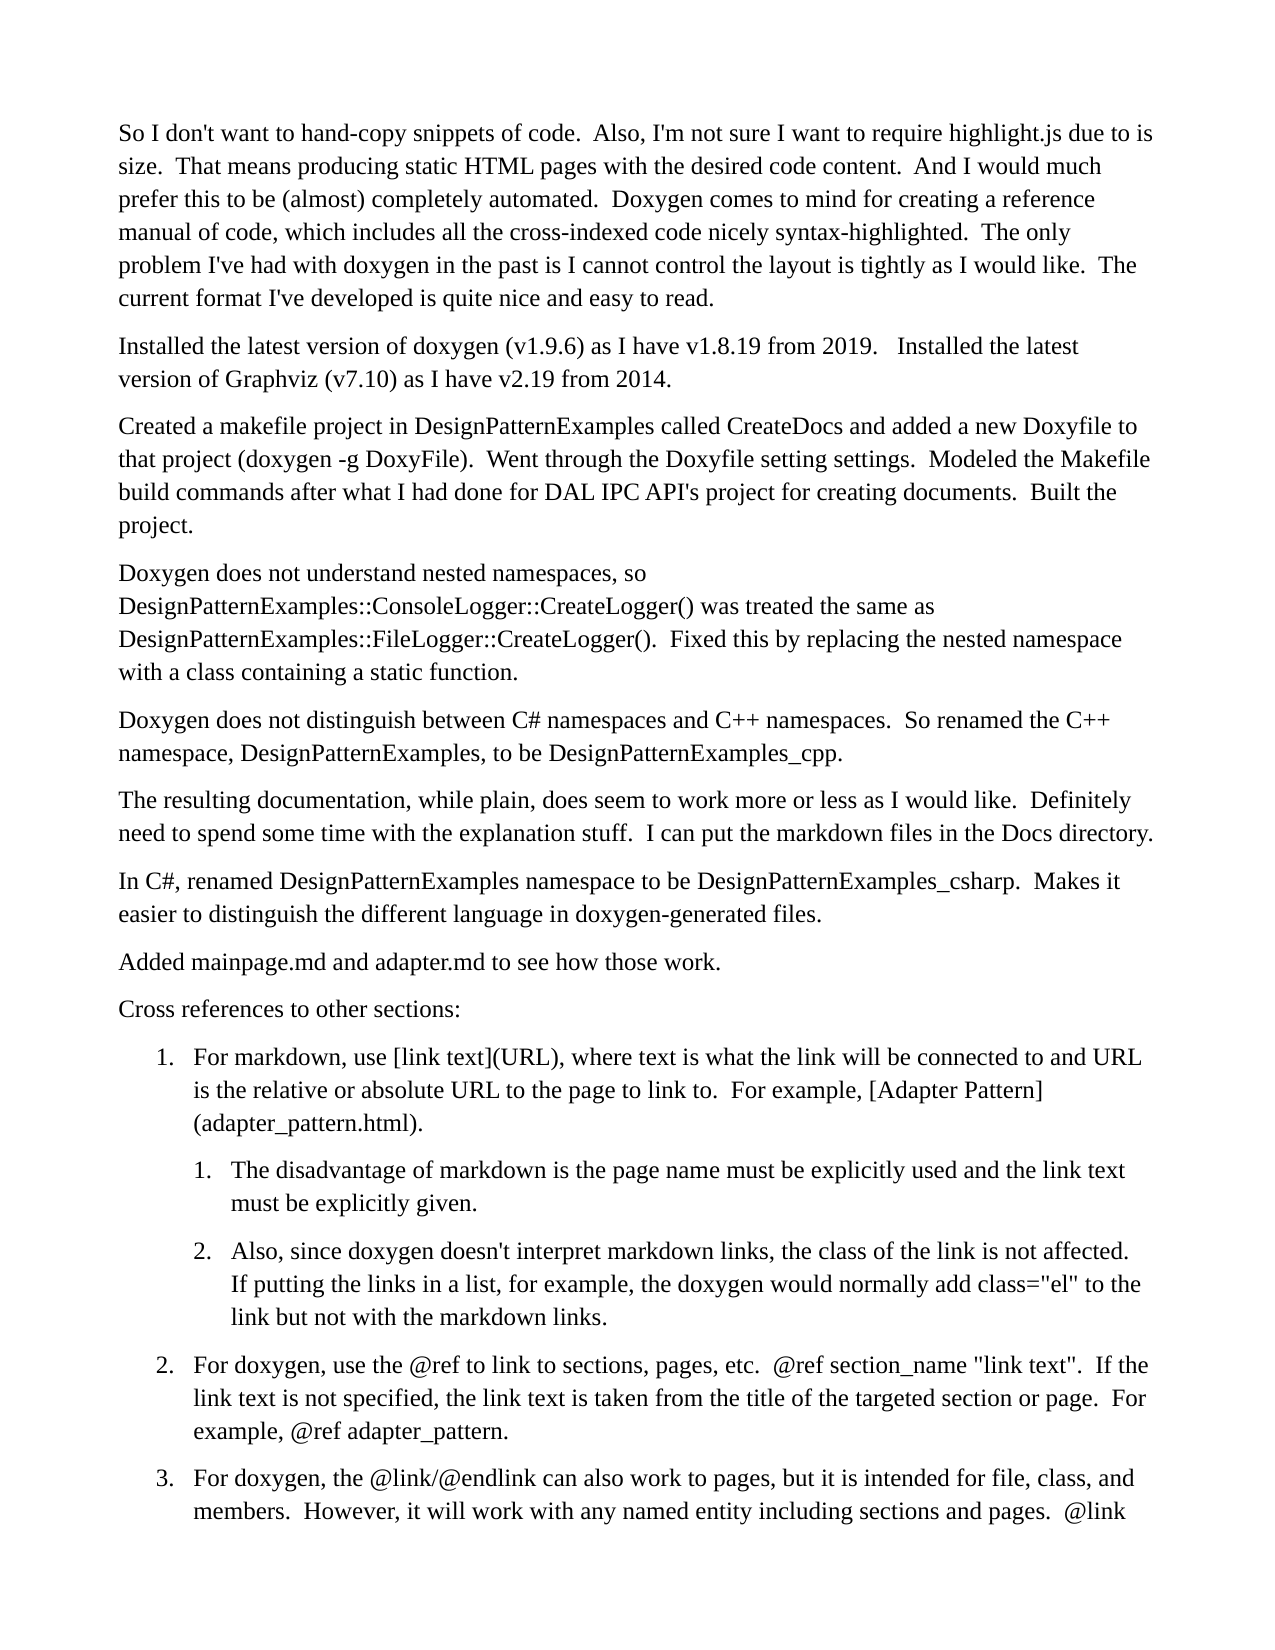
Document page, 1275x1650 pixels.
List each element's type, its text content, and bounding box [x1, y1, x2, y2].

text Added mainpage.md and adapter.md to see how those work. [118, 947, 1157, 975]
text The resulting documentation, while plain, does seem to work more or less as I would like. Definitely need to spend some time with the explanation stuff. I can put the markdown files in the Docs directory. [118, 785, 1157, 847]
text Installed the latest version of doxygen (v1.9.6) as I have v1.8.19 from 2019. Installed the latest version of Graphviz (v7.10) as I have v2.19 from 2014. [118, 331, 1157, 393]
text Doxygen does not understand nested namespaces, so DesignPatternExamples::ConsoleLogger::CreateLogger() was treated the same as DesignPatternExamples::FileLogger::CreateLogger(). Fixed this by replacing the nested namespace with a class containing a static function. [118, 558, 1157, 686]
text Created a makefile project in DesignPatternExamples called CreateDocs and added a new Doxyfile to that project (doxygen -g DoxyFile). Went through the Doxyfile setting settings. Modeled the Makefile build commands after what I had done for DAL IPC API's project for creating documents. Built the project. [118, 411, 1157, 539]
list For doxygen, use the @ref to link to sections, pages, etc. @ref section_name "link text". If the link text is not specified, the link text is taken from the title of the targeted section or page. For example, @ref adapter_pattern. [156, 1350, 1157, 1444]
list For markdown, use [link text](URL), where text is what the link will be connected to and URL is the relative or absolute URL to the page to link to. For example, [Adapter Pattern](adapter_pattern.html). [156, 1042, 1157, 1137]
list The disadvantage of markdown is the page name must be explicitly used and the link text must be explicitly given. [193, 1156, 1157, 1217]
text In C#, renamed DesignPatternExamples namespace to be DesignPatternExamples_csharp. Makes it easier to distinguish the different language in doxygen-generated files. [118, 866, 1157, 928]
text Cross references to other sections: [118, 994, 1157, 1023]
list Also, since doxygen doesn't interpret markdown links, the class of the link is not affected. If putting the links in a list, for example, the doxygen would normally add class="el" to the link but not with the markdown links. [193, 1236, 1157, 1331]
text Doxygen does not distinguish between C# namespaces and C++ namespaces. So renamed the C++ namespace, DesignPatternExamples, to be DesignPatternExamples_cpp. [118, 705, 1157, 767]
text So I don't want to hand-copy snippets of code. Also, I'm not sure I want to require highlight.js due to is size. That means producing static HTML pages with the desired code content. And I would much prefer this to be (almost) completely automated. Doxygen comes to mind for creating a reference manual of code, which includes all the cross-indexed code nicely syntax-highlighted. The only problem I've had with doxygen in the past is I cannot control the layout is tightly as I would like. The current format I've developed is quite nice and easy to read. [118, 118, 1157, 312]
list For doxygen, the @link/@endlink can also work to pages, but it is intended for file, class, and members. However, it will work with any named entity including sections and pages. @link [156, 1463, 1157, 1525]
